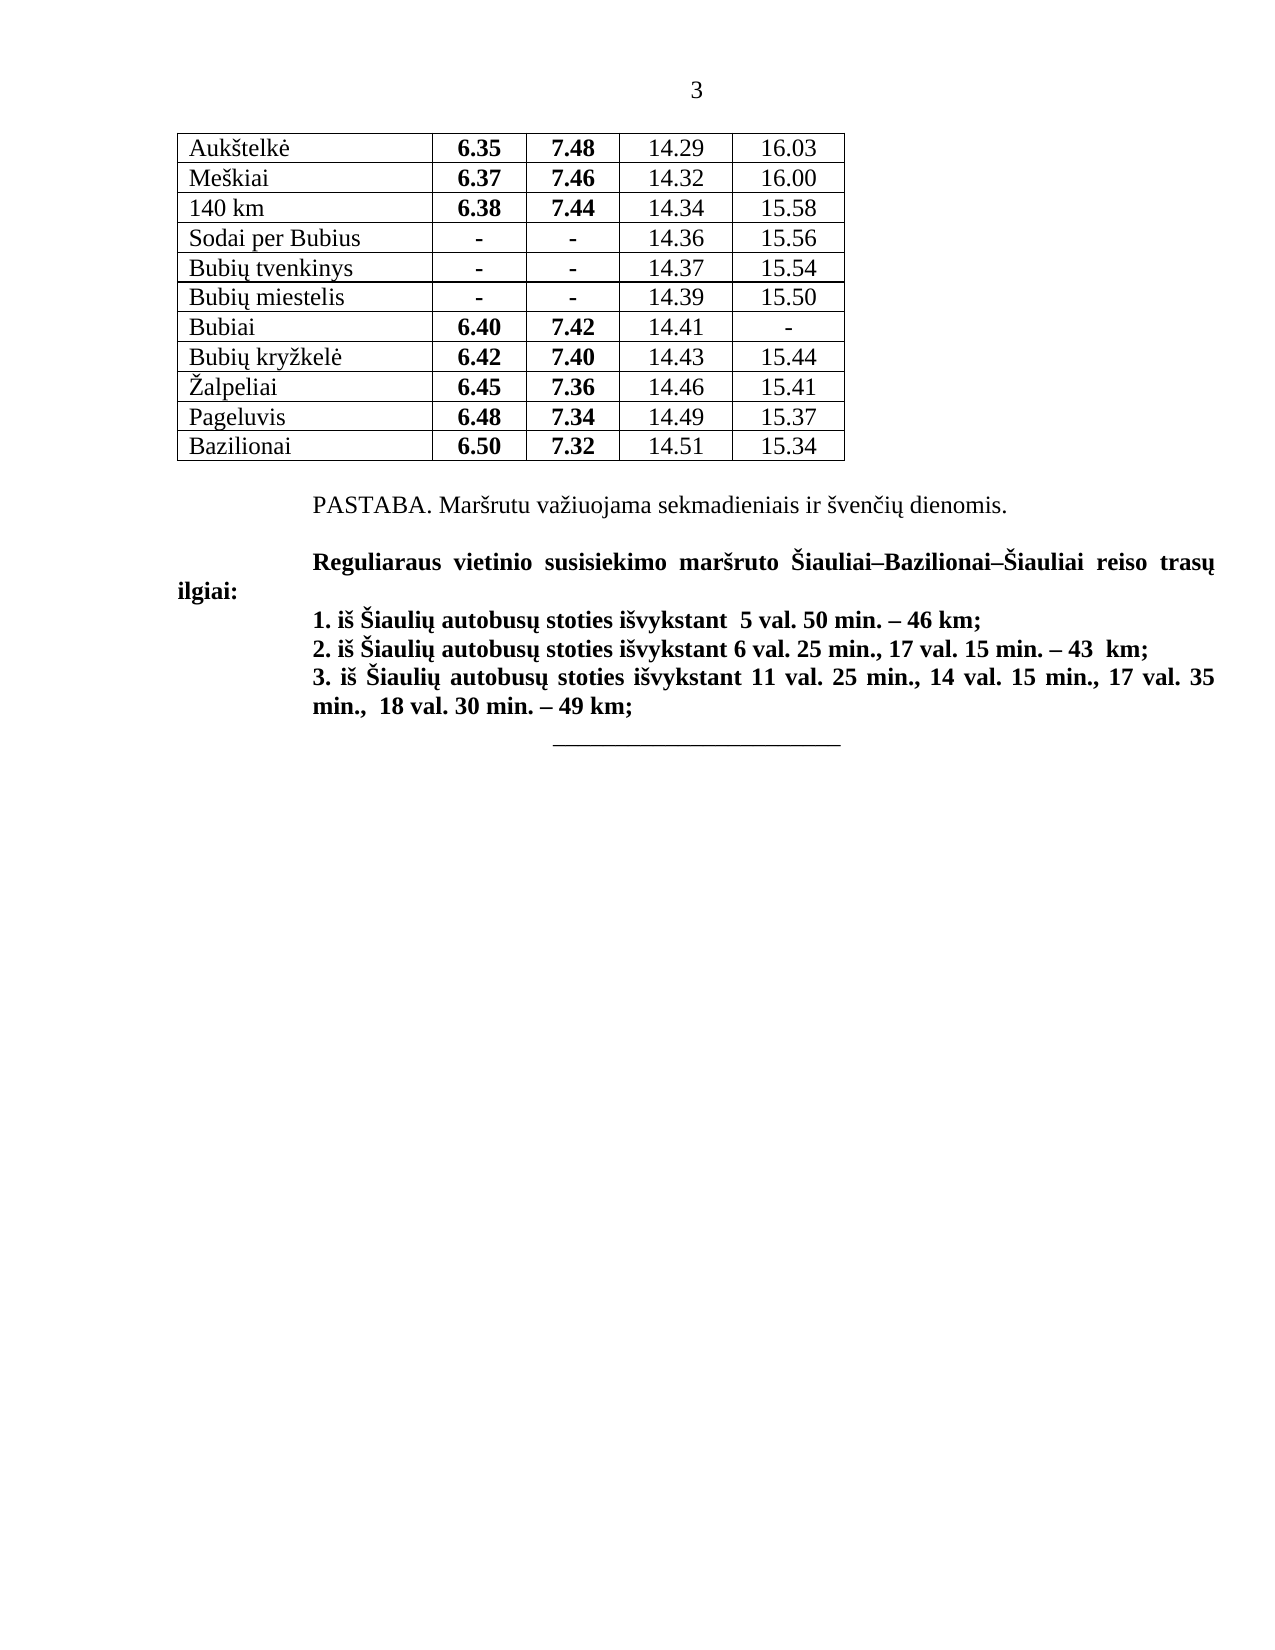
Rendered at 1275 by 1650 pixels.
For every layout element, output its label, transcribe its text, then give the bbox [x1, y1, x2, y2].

table_cell 16.00 [733, 163, 844, 192]
table_cell Bubių tvenkinys [178, 253, 432, 281]
table_cell 15.37 [733, 402, 844, 430]
table_cell 15.34 [733, 431, 844, 460]
table_cell 14.49 [620, 402, 732, 430]
table_cell 14.39 [620, 283, 732, 311]
table_cell - [433, 283, 526, 311]
table_cell Bazilionai [178, 431, 432, 460]
table_cell 6.42 [433, 342, 526, 371]
table_cell 14.34 [620, 193, 732, 222]
table_cell 15.58 [733, 193, 844, 222]
table_cell - [527, 253, 619, 281]
table_cell - [433, 223, 526, 252]
table_cell Žalpeliai [178, 372, 432, 401]
table_cell 14.36 [620, 223, 732, 252]
table_cell - [527, 283, 619, 311]
table_cell 140 km [178, 193, 432, 222]
table_cell Meškiai [178, 163, 432, 192]
table_cell 14.41 [620, 312, 732, 341]
table_cell 14.32 [620, 163, 732, 192]
table_cell 6.35 [433, 134, 526, 162]
table_cell 14.46 [620, 372, 732, 401]
text PASTABA. Maršrutu važiuojama sekmadieniais ir švenčių dienomis. [177, 490, 1216, 519]
table_cell 6.45 [433, 372, 526, 401]
table_cell Sodai per Bubius [178, 223, 432, 252]
table_cell 14.43 [620, 342, 732, 371]
table_cell 14.29 [620, 134, 732, 162]
table_cell Bubių miestelis [178, 283, 432, 311]
table_cell - [433, 253, 526, 281]
table_cell Bubių kryžkelė [178, 342, 432, 371]
table_cell Bubiai [178, 312, 432, 341]
text 2. iš Šiaulių autobusų stoties išvykstant 6 val. 25 min., 17 val. 15 min. – 43 km; [312, 634, 1216, 662]
table_cell 7.44 [527, 193, 619, 222]
text 1. iš Šiaulių autobusų stoties išvykstant 5 val. 50 min. – 46 km; [312, 605, 1216, 634]
table_cell 7.48 [527, 134, 619, 162]
table_cell 7.36 [527, 372, 619, 401]
table_cell 7.42 [527, 312, 619, 341]
table_cell 7.32 [527, 431, 619, 460]
table_cell 14.51 [620, 431, 732, 460]
table_cell 7.34 [527, 402, 619, 430]
table_cell 6.38 [433, 193, 526, 222]
table_cell 14.37 [620, 253, 732, 281]
text 3. iš Šiaulių autobusų stoties išvykstant 11 val. 25 min., 14 val. 15 min., 17 val. 35 min., 18 val. 30 min. – 49 km; [312, 662, 1216, 720]
table_cell 15.56 [733, 223, 844, 252]
table_cell 15.50 [733, 283, 844, 311]
table_cell 15.41 [733, 372, 844, 401]
text _______________________ [177, 720, 1216, 749]
table_cell Pageluvis [178, 402, 432, 430]
table_cell Aukštelkė [178, 134, 432, 162]
table_cell 6.40 [433, 312, 526, 341]
table_cell 6.37 [433, 163, 526, 192]
table_cell 15.54 [733, 253, 844, 281]
table_cell 7.40 [527, 342, 619, 371]
table_cell 15.44 [733, 342, 844, 371]
table_cell 7.46 [527, 163, 619, 192]
table_cell - [733, 312, 844, 341]
table_cell - [527, 223, 619, 252]
table_cell 6.50 [433, 431, 526, 460]
text Reguliaraus vietinio susisiekimo maršruto Šiauliai–Bazilionai–Šiauliai reiso trasų ilgiai: [177, 547, 1216, 605]
table_cell 16.03 [733, 134, 844, 162]
table_cell 6.48 [433, 402, 526, 430]
